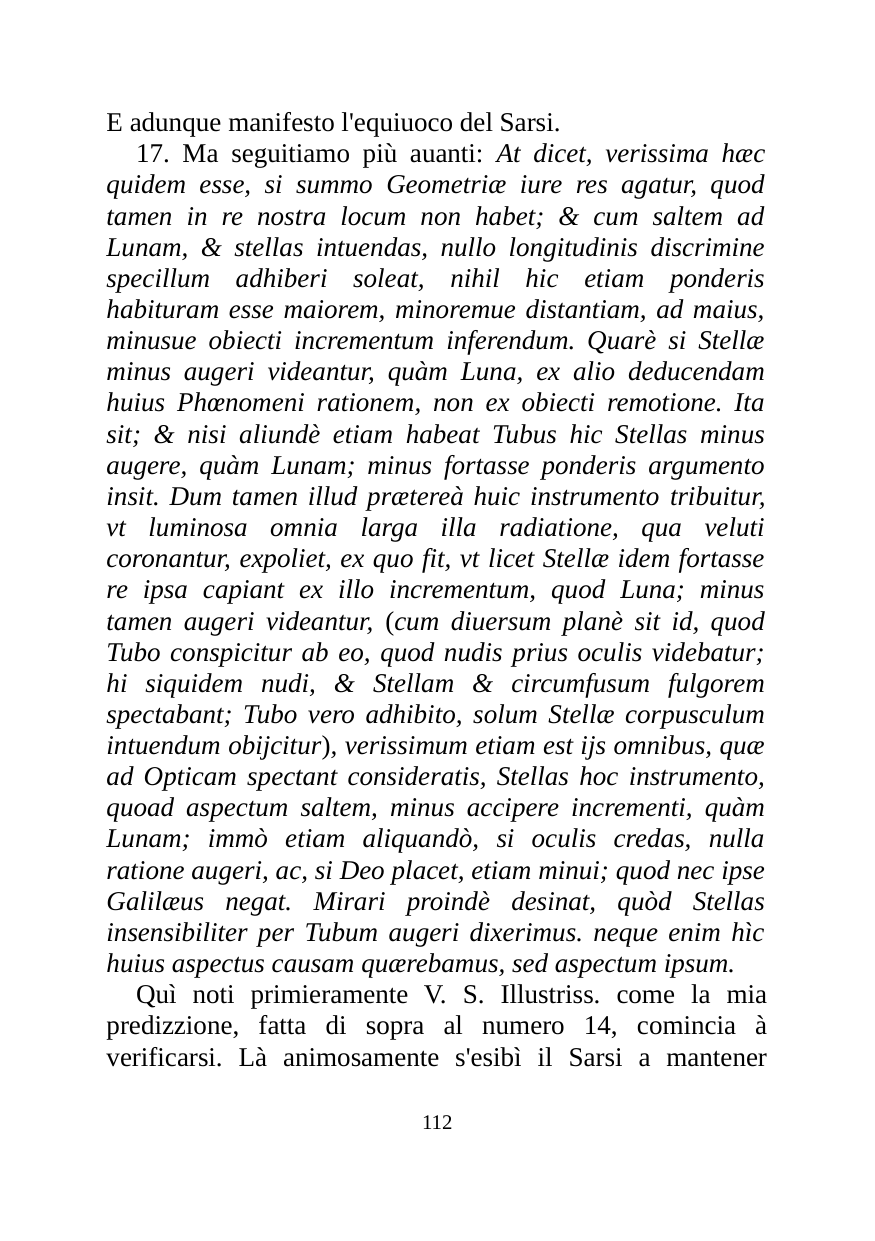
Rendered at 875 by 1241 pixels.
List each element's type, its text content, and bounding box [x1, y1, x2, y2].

text Quì noti primieramente V. S. Illustriss. come la mia predizzione, fatta di sopra al numero 14, comincia à verificarsi. Là animosamente s'esibì il Sarsi a mantener [106, 978, 768, 1072]
text 17. Ma seguitiamo più auanti: At dicet, verissima hæc quidem esse, si summo Geometriæ iure res agatur, quod tamen in re nostra locum non habet; & cum saltem ad Lunam, & stellas intuendas, nullo longitudinis discrimine specillum adhiberi soleat, nihil hic etiam ponderis habituram esse maiorem, minoremue distantiam, ad maius, minusue obiecti incrementum inferendum. Quarè si Stellæ minus augeri videantur, quàm Luna, ex alio deducendam huius Phœnomeni rationem, non ex obiecti remotione. Ita sit; & nisi aliundè etiam habeat Tubus hic Stellas minus augere, quàm Lunam; minus fortasse ponderis argumento insit. Dum tamen illud prætereà huic instrumento tribuitur, vt luminosa omnia larga illa radiatione, qua veluti coronantur, expoliet, ex quo fit, vt licet Stellæ idem fortasse re ipsa capiant ex illo incrementum, quod Luna; minus tamen augeri videantur, (cum diuersum planè sit id, quod Tubo conspicitur ab eo, quod nudis prius oculis videbatur; hi siquidem nudi, & Stellam & circumfusum fulgorem spectabant; Tubo vero adhibito, solum Stellæ corpusculum intuendum obijcitur), verissimum etiam est ijs omnibus, quæ ad Opticam spectant consideratis, Stellas hoc instrumento, quoad aspectum saltem, minus accipere incrementi, quàm Lunam; immò etiam aliquandò, si oculis credas, nulla ratione augeri, ac, si Deo placet, etiam minui; quod nec ipse Galilæus negat. Mirari proindè desinat, quòd Stellas insensibiliter per Tubum augeri dixerimus. neque enim hìc huius aspectus causam quærebamus, sed aspectum ipsum. [106, 137, 768, 978]
text E adunque manifesto l'equiuoco del Sarsi. [106, 106, 768, 137]
